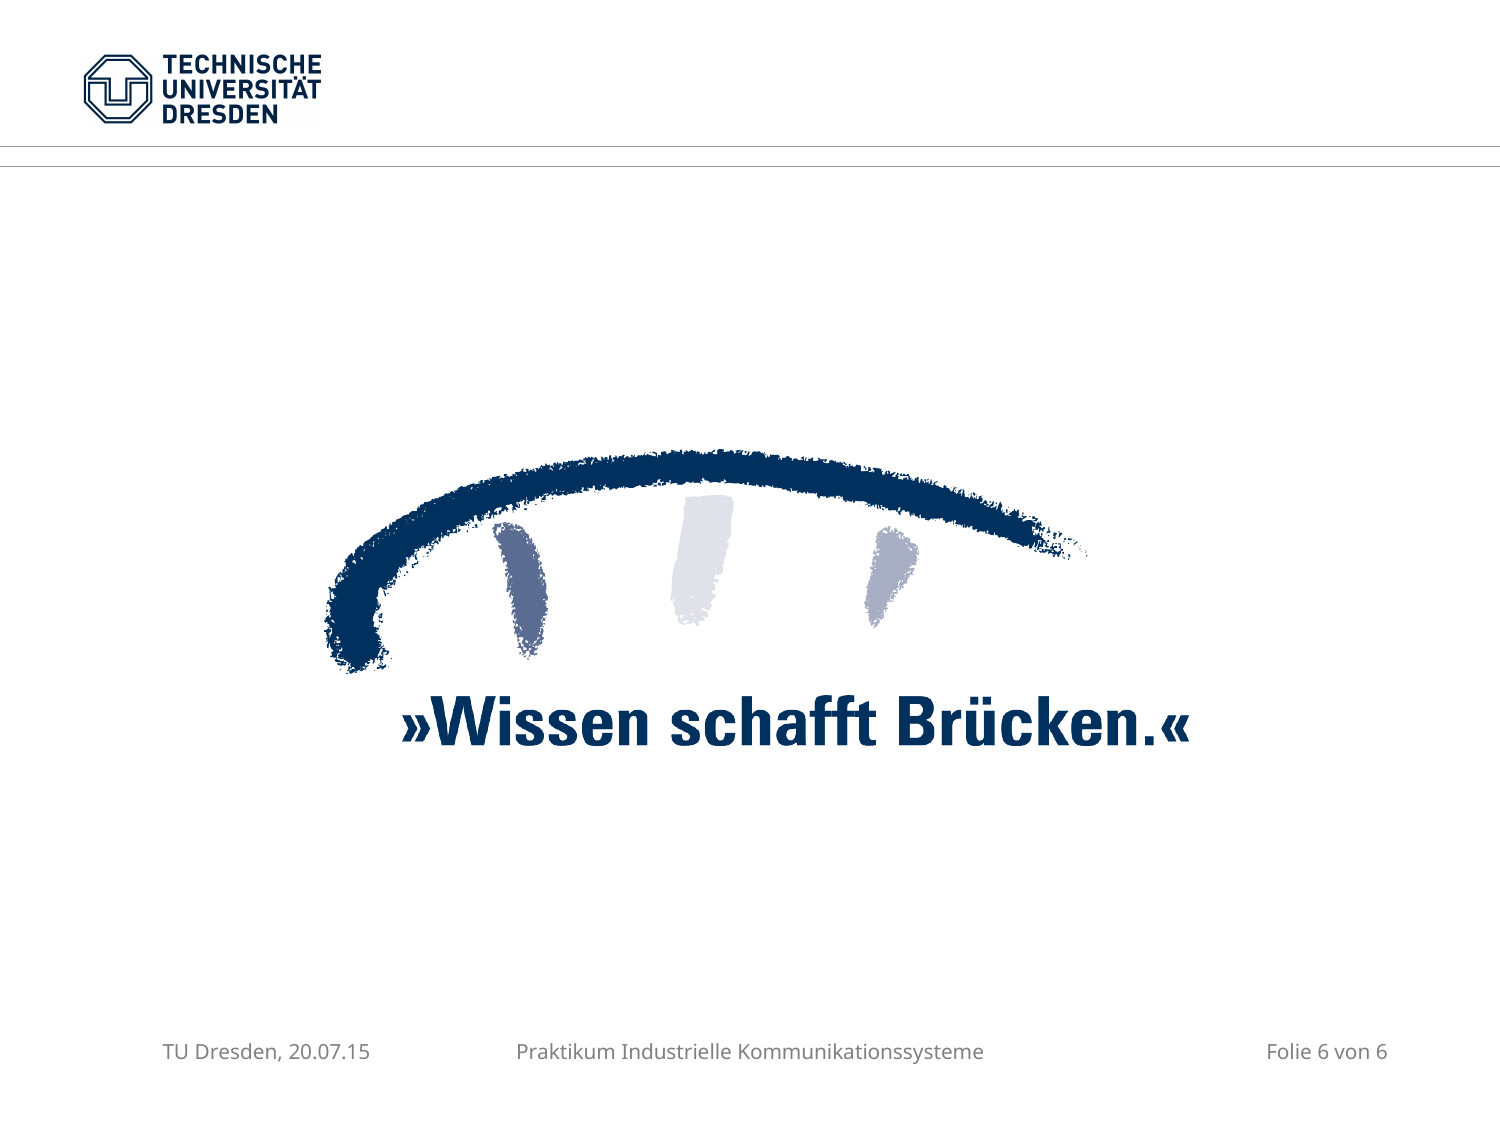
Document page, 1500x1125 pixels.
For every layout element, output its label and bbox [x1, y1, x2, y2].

picture [324, 449, 1189, 746]
picture [83, 54, 321, 124]
